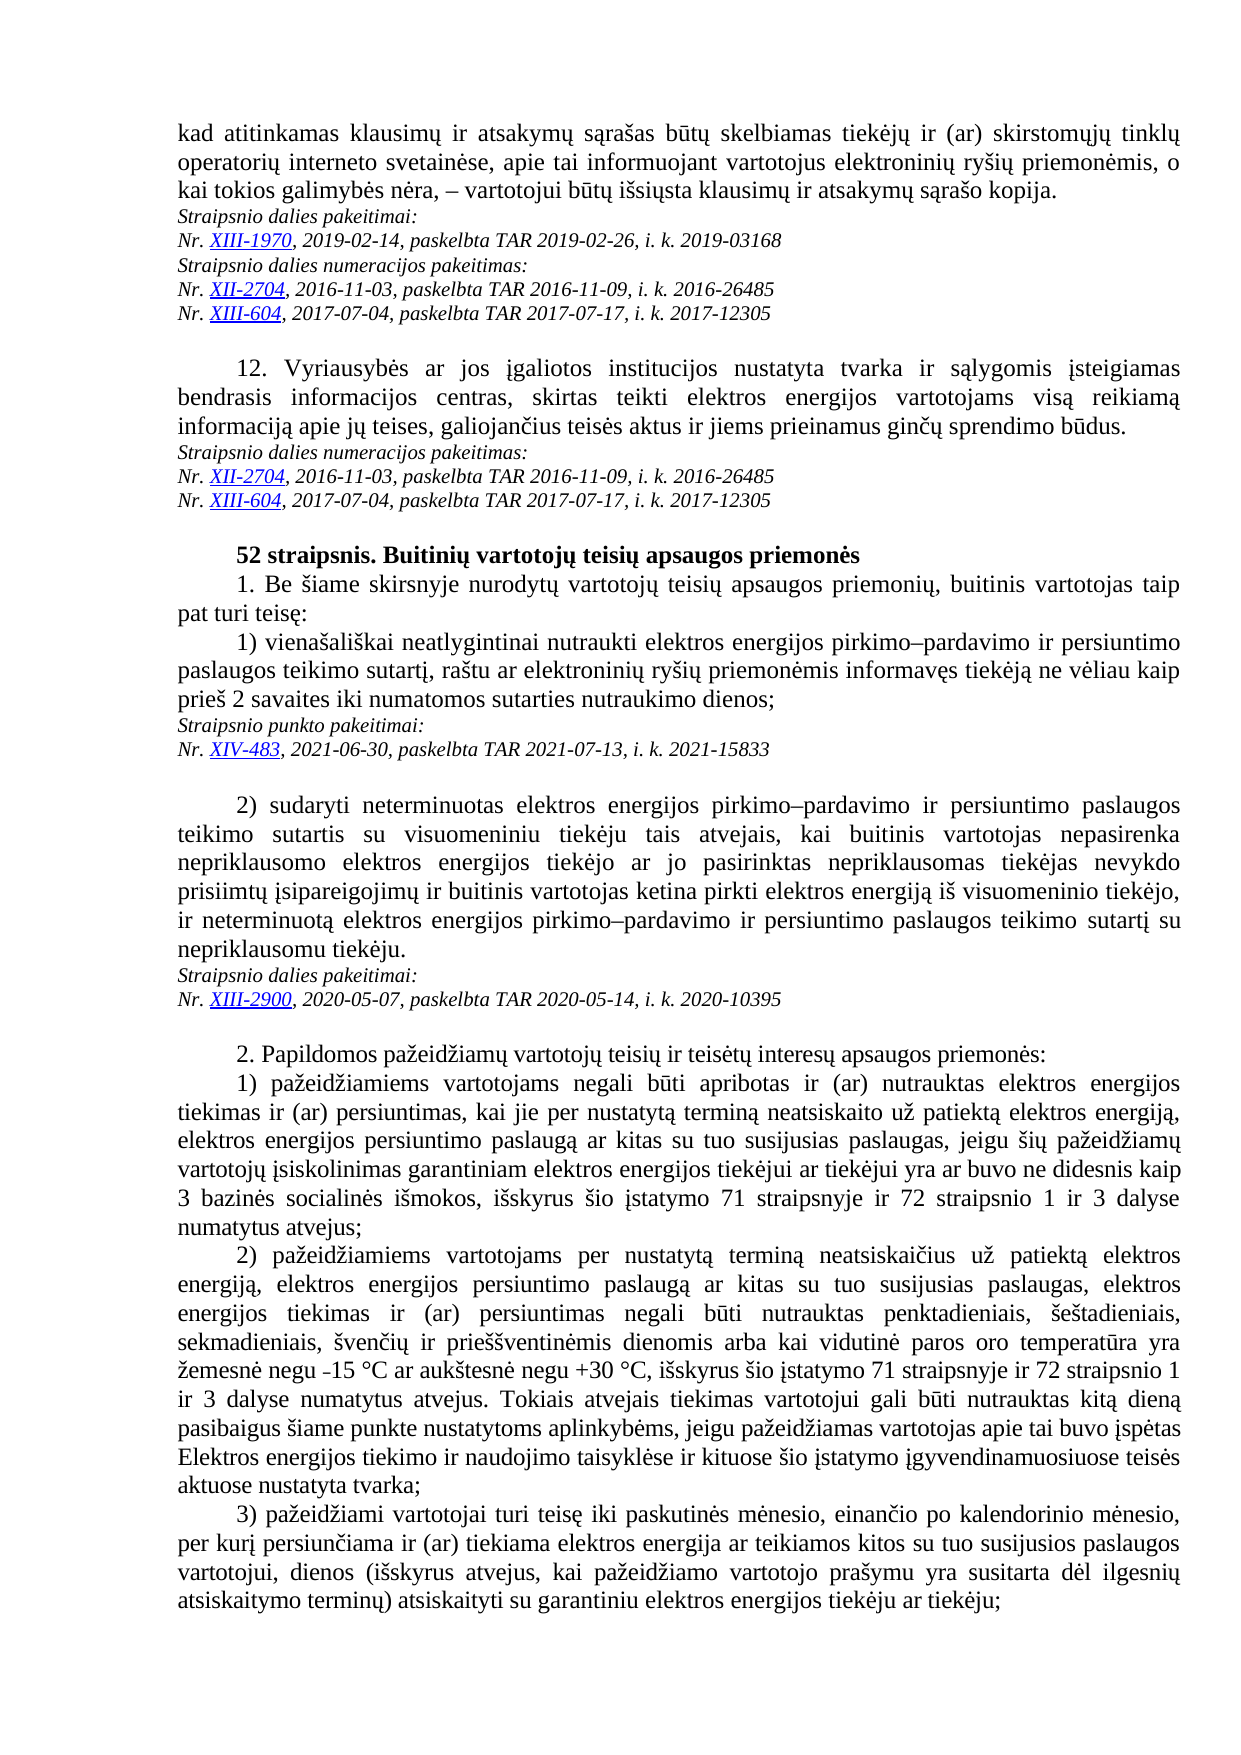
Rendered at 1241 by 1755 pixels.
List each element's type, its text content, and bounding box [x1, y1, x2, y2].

text Straipsnio dalies numeracijos pakeitimas: [177, 252, 1181, 277]
text Nr. XII-2704, 2016-11-03, paskelbta TAR 2016-11-09, i. k. 2016-26485 [177, 464, 1181, 488]
text 1. Be šiame skirsnyje nurodytų vartotojų teisių apsaugos priemonių, buitinis vartotojas taip pat turi teisę: [177, 569, 1181, 627]
text 52 straipsnis. Buitinių vartotojų teisių apsaugos priemonės [177, 541, 1181, 569]
text Nr. XIII-604, 2017-07-04, paskelbta TAR 2017-07-17, i. k. 2017-12305 [177, 488, 1181, 512]
text 2) sudaryti neterminuotas elektros energijos pirkimo–pardavimo ir persiuntimo paslaugos teikimo sutartis su visuomeniniu tiekėju tais atvejais, kai buitinis vartotojas nepasirenka nepriklausomo elektros energijos tiekėjo ar jo pasirinktas nepriklausomas tiekėjas nevykdo prisiimtų įsipareigojimų ir buitinis vartotojas ketina pirkti elektros energiją iš visuomeninio tiekėjo, ir neterminuotą elektros energijos pirkimo–pardavimo ir persiuntimo paslaugos teikimo sutartį su nepriklausomu tiekėju. [177, 790, 1181, 962]
text Straipsnio punkto pakeitimai: [177, 713, 1181, 737]
text 12. Vyriausybės ar jos įgaliotos institucijos nustatyta tvarka ir sąlygomis įsteigiamas bendrasis informacijos centras, skirtas teikti elektros energijos vartotojams visą reikiamą informaciją apie jų teises, galiojančius teisės aktus ir jiems prieinamus ginčų sprendimo būdus. [177, 353, 1181, 440]
text Straipsnio dalies pakeitimai: [177, 204, 1181, 228]
text Nr. XIII-604, 2017-07-04, paskelbta TAR 2017-07-17, i. k. 2017-12305 [177, 301, 1181, 325]
text 1) vienašališkai neatlygintinai nutraukti elektros energijos pirkimo–pardavimo ir persiuntimo paslaugos teikimo sutartį, raštu ar elektroninių ryšių priemonėmis informavęs tiekėją ne vėliau kaip prieš 2 savaites iki numatomos sutarties nutraukimo dienos; [177, 627, 1181, 713]
text Straipsnio dalies numeracijos pakeitimas: [177, 440, 1181, 464]
text 3) pažeidžiami vartotojai turi teisę iki paskutinės mėnesio, einančio po kalendorinio mėnesio, per kurį persiunčiama ir (ar) tiekiama elektros energija ar teikiamos kitos su tuo susijusios paslaugos vartotojui, dienos (išskyrus atvejus, kai pažeidžiamo vartotojo prašymu yra susitarta dėl ilgesnių atsiskaitymo terminų) atsiskaityti su garantiniu elektros energijos tiekėju ar tiekėju; [177, 1499, 1181, 1614]
text 2. Papildomos pažeidžiamų vartotojų teisių ir teisėtų interesų apsaugos priemonės: [177, 1039, 1181, 1068]
text kad atitinkamas klausimų ir atsakymų sąrašas būtų skelbiamas tiekėjų ir (ar) skirstomųjų tinklų operatorių interneto svetainėse, apie tai informuojant vartotojus elektroninių ryšių priemonėmis, o kai tokios galimybės nėra, – vartotojui būtų išsiųsta klausimų ir atsakymų sąrašo kopija. [177, 118, 1181, 204]
text Nr. XIII-2900, 2020-05-07, paskelbta TAR 2020-05-14, i. k. 2020-10395 [177, 987, 1181, 1011]
text Straipsnio dalies pakeitimai: [177, 962, 1181, 987]
text 1) pažeidžiamiems vartotojams negali būti apribotas ir (ar) nutrauktas elektros energijos tiekimas ir (ar) persiuntimas, kai jie per nustatytą terminą neatsiskaito už patiektą elektros energiją, elektros energijos persiuntimo paslaugą ar kitas su tuo susijusias paslaugas, jeigu šių pažeidžiamų vartotojų įsiskolinimas garantiniam elektros energijos tiekėjui ar tiekėjui yra ar buvo ne didesnis kaip 3 bazinės socialinės išmokos, išskyrus šio įstatymo 71 straipsnyje ir 72 straipsnio 1 ir 3 dalyse numatytus atvejus; [177, 1068, 1181, 1241]
text Nr. XIII-1970, 2019-02-14, paskelbta TAR 2019-02-26, i. k. 2019-03168 [177, 228, 1181, 252]
text Nr. XII-2704, 2016-11-03, paskelbta TAR 2016-11-09, i. k. 2016-26485 [177, 277, 1181, 301]
text Nr. XIV-483, 2021-06-30, paskelbta TAR 2021-07-13, i. k. 2021-15833 [177, 737, 1181, 761]
text 2) pažeidžiamiems vartotojams per nustatytą terminą neatsiskaičius už patiektą elektros energiją, elektros energijos persiuntimo paslaugą ar kitas su tuo susijusias paslaugas, elektros energijos tiekimas ir (ar) persiuntimas negali būti nutrauktas penktadieniais, šeštadieniais, sekmadieniais, švenčių ir prieššventinėmis dienomis arba kai vidutinė paros oro temperatūra yra žemesnė negu ˗15 °C ar aukštesnė negu +30 °C, išskyrus šio įstatymo 71 straipsnyje ir 72 straipsnio 1 ir 3 dalyse numatytus atvejus. Tokiais atvejais tiekimas vartotojui gali būti nutrauktas kitą dieną pasibaigus šiame punkte nustatytoms aplinkybėms, jeigu pažeidžiamas vartotojas apie tai buvo įspėtas Elektros energijos tiekimo ir naudojimo taisyklėse ir kituose šio įstatymo įgyvendinamuosiuose teisės aktuose nustatyta tvarka; [177, 1241, 1181, 1499]
